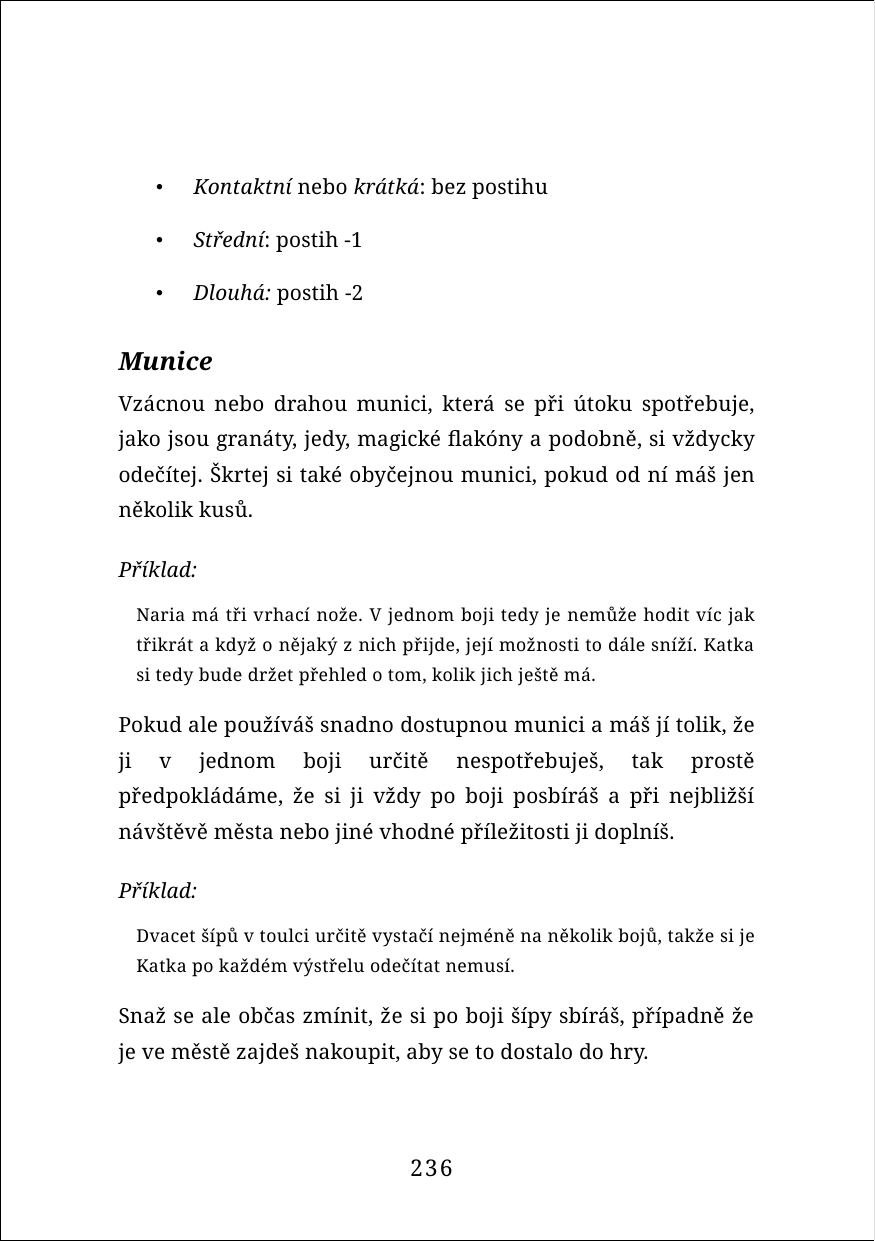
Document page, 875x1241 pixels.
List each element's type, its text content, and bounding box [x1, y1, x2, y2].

text Dvacet šípů v toulci určitě vystačí nejméně na několik bojů, takže si je Katka po každém výstřelu odečítat nemusí. [136, 923, 756, 978]
text Pokud ale používáš snadno dostupnou munici a máš jí tolik, že ji v jednom boji určitě nespotřebuješ, tak prostě předpokládáme, že si ji vždy po boji posbíráš a při nejbližší návštěvě města nebo jiné vhodné příležitosti ji doplníš. [118, 710, 756, 845]
subtitle Munice [118, 343, 756, 377]
text Snaž se ale občas zmínit, že si po boji šípy sbíráš, případně že je ve městě zajdeš nakoupit, aby se to dostalo do hry. [118, 1002, 756, 1066]
text Naria má tři vrhací nože. V jednom boji tedy je nemůže hodit víc jak třikrát a když o nějaký z nich přijde, její možnosti to dále sníží. Katka si tedy bude držet přehled o tom, kolik jich ještě má. [136, 602, 756, 687]
text Příklad: [118, 555, 756, 583]
list Dlouhá: postih -2 [156, 278, 756, 307]
list Střední: postih -1 [156, 225, 756, 253]
text Příklad: [118, 876, 756, 904]
list Kontaktní nebo krátká: bez postihu [156, 172, 756, 200]
text Vzácnou nebo drahou munici, která se při útoku spotřebuje, jako jsou granáty, jedy, magické flakóny a podobně, si vždycky odečítej. Škrtej si také obyčejnou munici, pokud od ní máš jen několik kusů. [118, 389, 756, 524]
